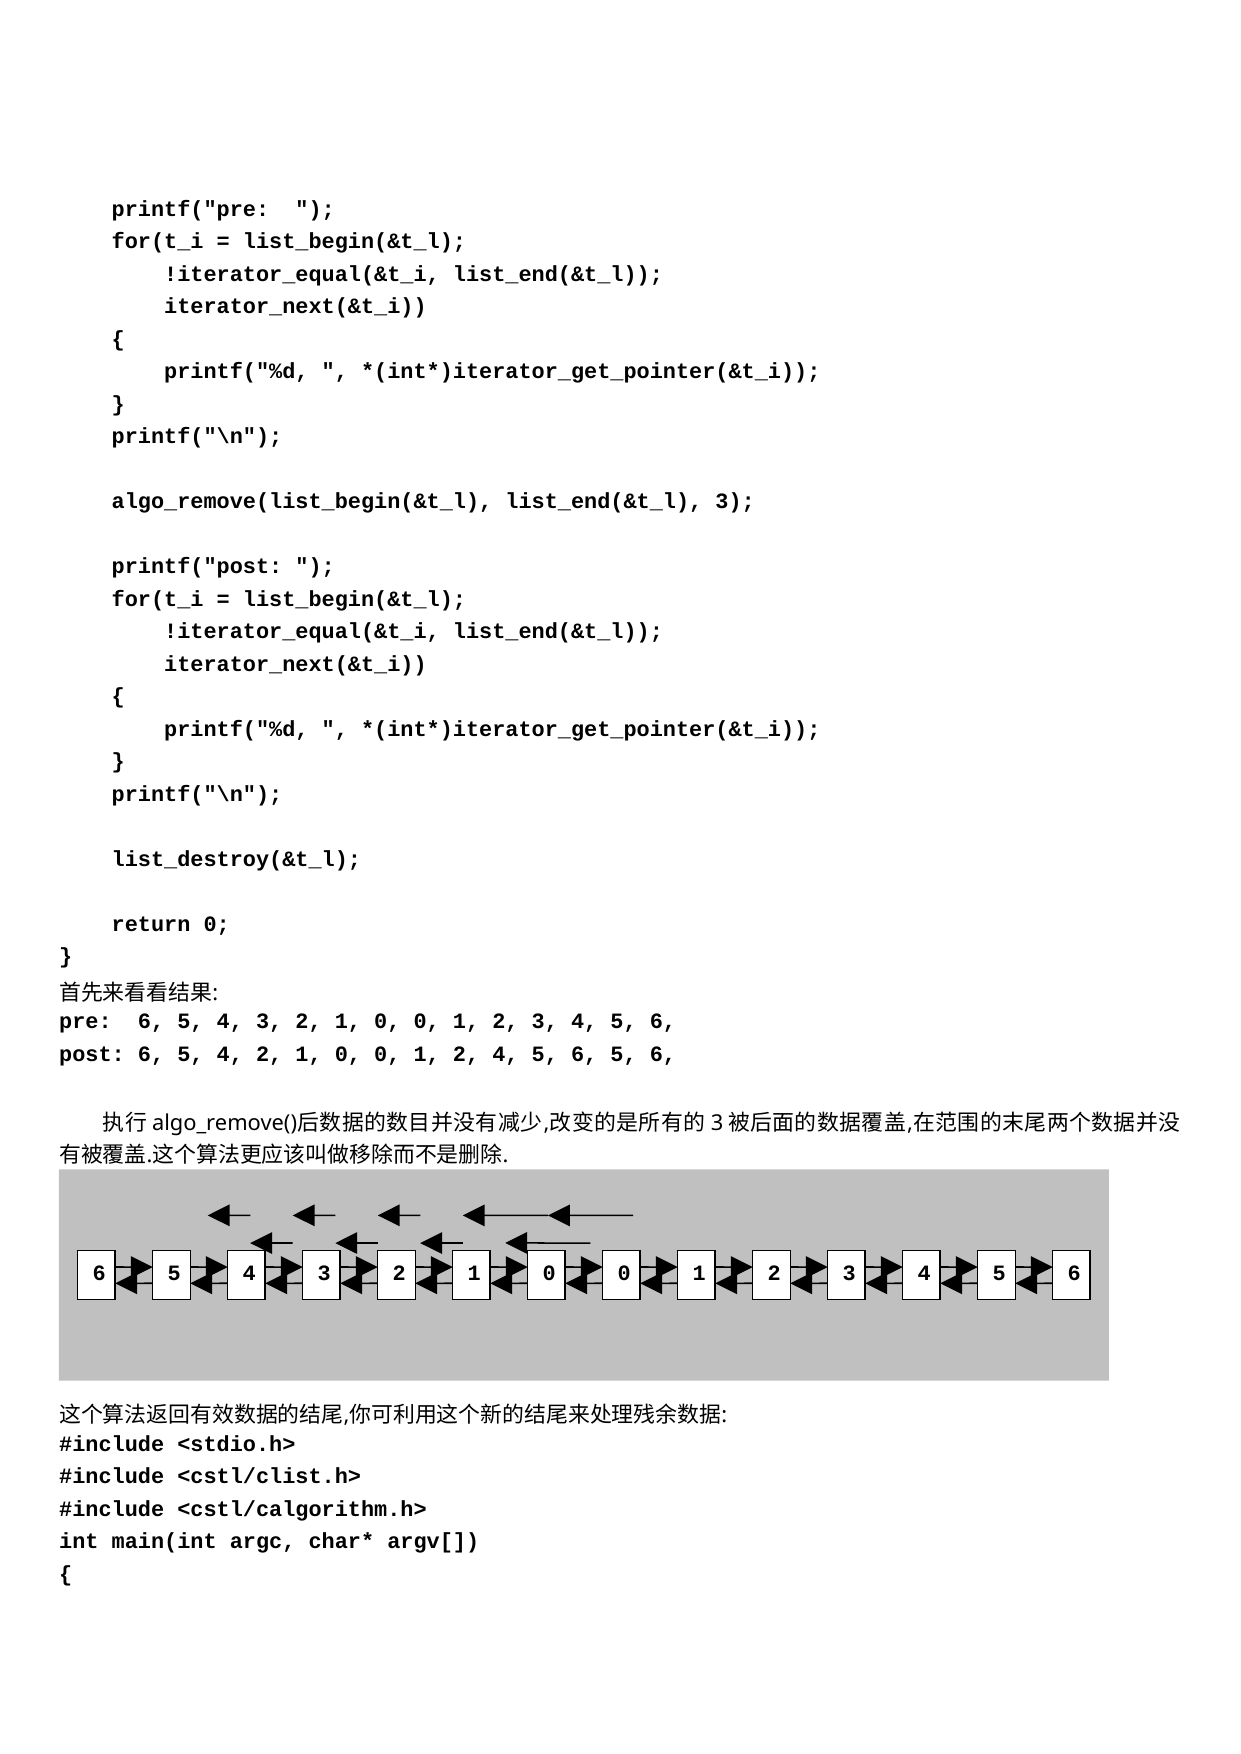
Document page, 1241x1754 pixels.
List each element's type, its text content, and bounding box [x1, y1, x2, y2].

text #include <stdio.h> [59, 1429, 1181, 1462]
text for(t_i = list_begin(&t_l); [59, 584, 1181, 617]
text } [59, 389, 1181, 422]
text algo_remove(list_begin(&t_l), list_end(&t_l), 3); [59, 487, 1181, 519]
text printf("%d, ", *(int*)iterator_get_pointer(&t_i)); [59, 714, 1181, 747]
text int main(int argc, char* argv[]) [59, 1527, 1181, 1559]
text !iterator_equal(&t_i, list_end(&t_l)); [59, 617, 1181, 649]
text printf("\n"); [59, 779, 1181, 812]
text { [59, 1559, 1181, 1592]
text 首先来看看结果: [59, 974, 1181, 1007]
text iterator_next(&t_i)) [59, 292, 1181, 324]
text { [59, 682, 1181, 714]
text for(t_i = list_begin(&t_l); [59, 227, 1181, 259]
text { [59, 324, 1181, 357]
text printf("post: "); [59, 552, 1181, 584]
text return 0; [59, 909, 1181, 942]
text post: 6, 5, 4, 2, 1, 0, 0, 1, 2, 4, 5, 6, 5, 6, [59, 1039, 1181, 1072]
text 这个算法返回有效数据的结尾,你可利用这个新的结尾来处理残余数据: [59, 1397, 1181, 1429]
text !iterator_equal(&t_i, list_end(&t_l)); [59, 259, 1181, 292]
text #include <cstl/calgorithm.h> [59, 1494, 1181, 1527]
text printf("%d, ", *(int*)iterator_get_pointer(&t_i)); [59, 357, 1181, 389]
text pre: 6, 5, 4, 3, 2, 1, 0, 0, 1, 2, 3, 4, 5, 6, [59, 1007, 1181, 1039]
text } [59, 942, 1181, 974]
text iterator_next(&t_i)) [59, 649, 1181, 682]
text } [59, 747, 1181, 779]
text list_destroy(&t_l); [59, 844, 1181, 877]
text printf("\n"); [59, 422, 1181, 454]
text 执行algo_remove()后数据的数目并没有减少,改变的是所有的3被后面的数据覆盖,在范围的末尾两个数据并没有被覆盖.这个算法更应该叫做移除而不是删除. [59, 1104, 1181, 1169]
text printf("pre: "); [59, 194, 1181, 227]
text #include <cstl/clist.h> [59, 1462, 1181, 1494]
